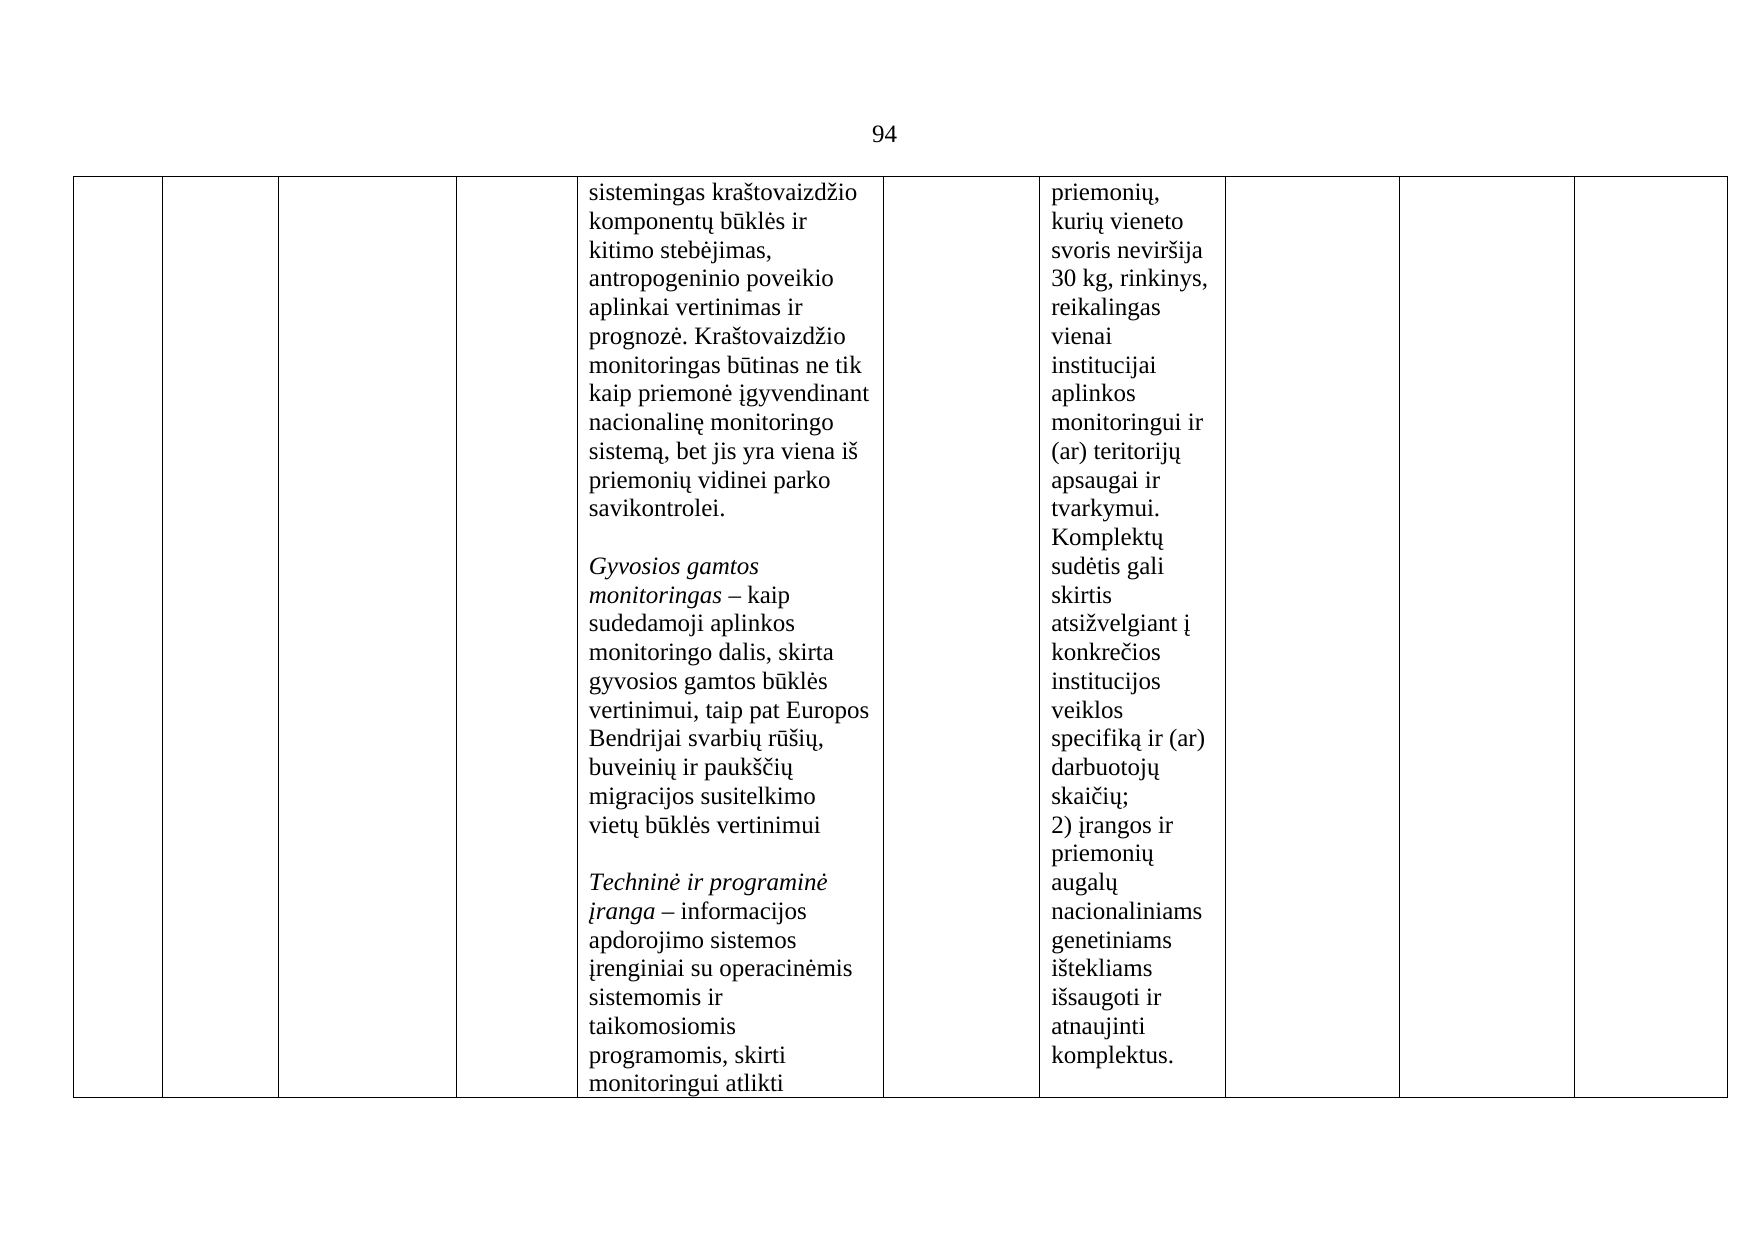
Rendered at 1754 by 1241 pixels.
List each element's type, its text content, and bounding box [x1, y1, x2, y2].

table_cell priemonių, kurių vieneto svoris neviršija 30 kg, rinkinys, reikalingas vienai institucijai aplinkos monitoringui ir (ar) teritorijų apsaugai ir tvarkymui. Komplektų sudėtis gali skirtis atsižvelgiant į konkrečios institucijos veiklos specifiką ir (ar) darbuotojų skaičių; 2) įrangos ir priemonių augalų nacionaliniams genetiniams ištekliams išsaugoti ir atnaujinti komplektus. [1040, 177, 1225, 1097]
table_cell [279, 177, 456, 1097]
table_cell [1226, 177, 1399, 1097]
table_cell [457, 177, 577, 1097]
table_cell [884, 177, 1039, 1097]
table_cell sistemingas kraštovaizdžio komponentų būklės ir kitimo stebėjimas, antropogeninio poveikio aplinkai vertinimas ir prognozė. Kraštovaizdžio monitoringas būtinas ne tik kaip priemonė įgyvendinant nacionalinę monitoringo sistemą, bet jis yra viena iš priemonių vidinei parko savikontrolei. Gyvosios gamtos monitoringas – kaip sudedamoji aplinkos monitoringo dalis, skirta gyvosios gamtos būklės vertinimui, taip pat Europos Bendrijai svarbių rūšių, buveinių ir paukščių migracijos susitelkimo vietų būklės vertinimui Techninė ir programinė įranga – informacijos apdorojimo sistemos įrenginiai su operacinėmis sistemomis ir taikomosiomis programomis, skirti monitoringui atlikti [578, 177, 883, 1097]
table_cell [1575, 177, 1727, 1097]
table_cell [1400, 177, 1574, 1097]
table_cell [163, 177, 278, 1097]
table_cell [74, 177, 162, 1097]
